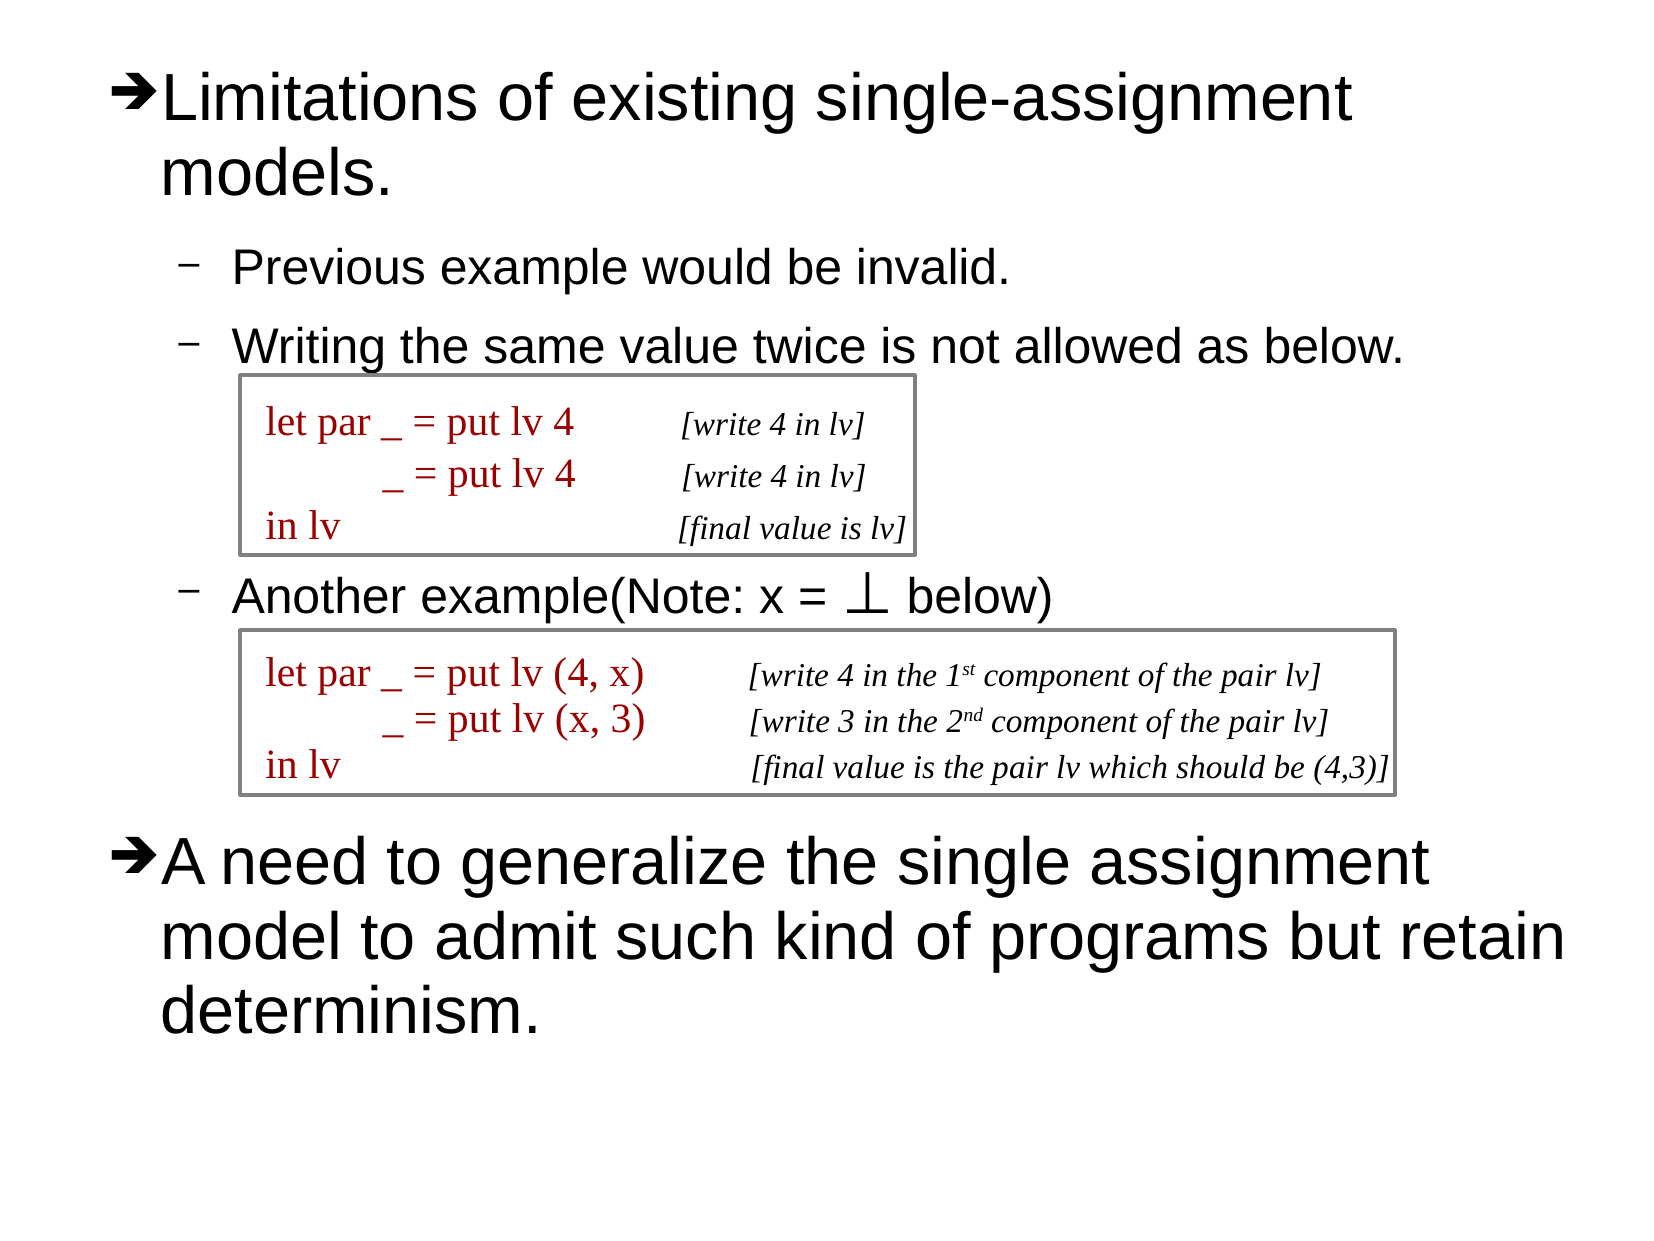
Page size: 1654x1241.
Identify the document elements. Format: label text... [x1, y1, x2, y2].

text_box [240, 630, 1396, 796]
text_box [240, 375, 916, 556]
list Limitations of existing single-assignment models. Previous example would be invalid. Writing the same value twice is not allowed as below. let par _ = put lv 4 [write 4 in lv] _ = put lv 4 [write 4 in lv] in lv [final value is lv] Another example(Note: x = ⊥ below) let par _ = put lv (4, x) [write 4 in the 1st component of the pair lv] _ = put lv (x, 3) [write 3 in the 2nd component of the pair lv] in lv [final value is the pair lv which should be (4,3)] A need to generalize the single assignment model to admit such kind of programs but retain determinism. [90, 60, 1579, 1126]
